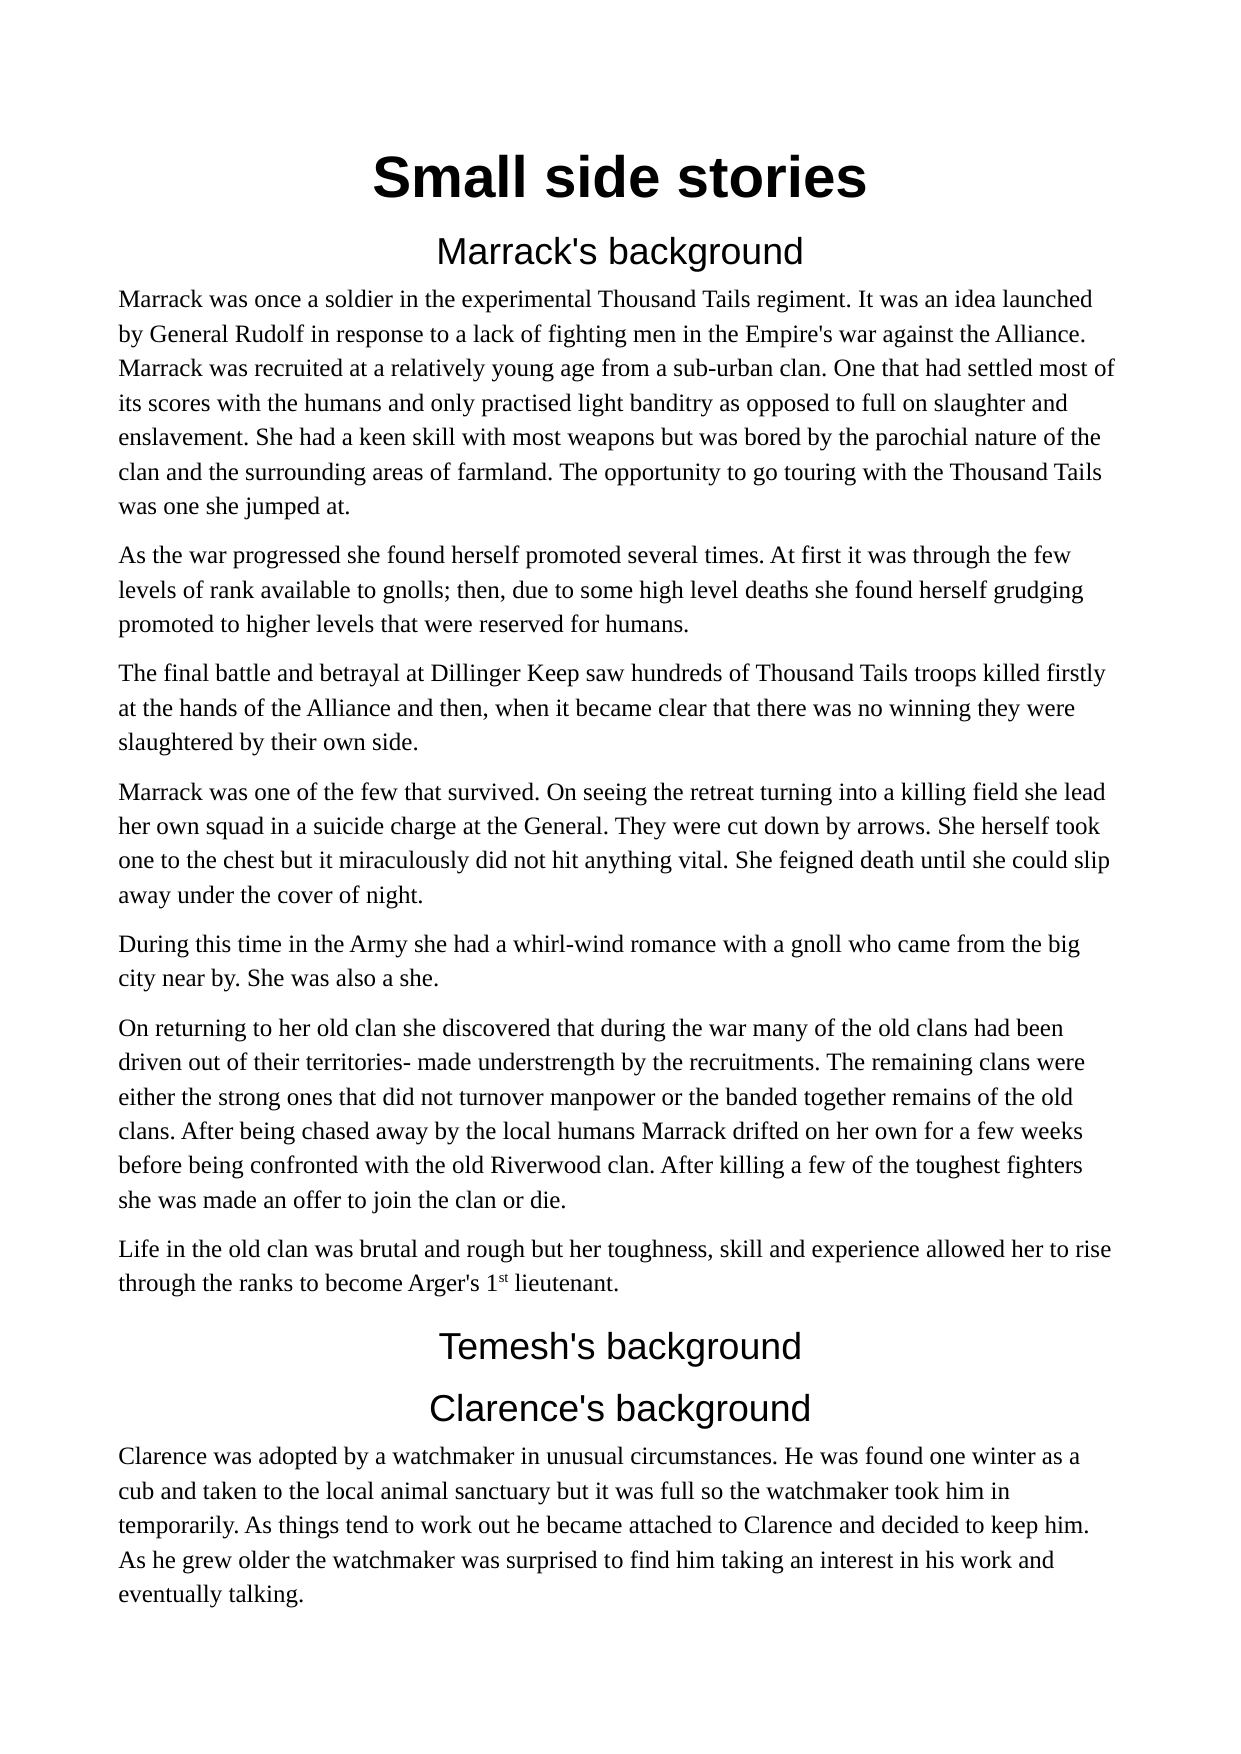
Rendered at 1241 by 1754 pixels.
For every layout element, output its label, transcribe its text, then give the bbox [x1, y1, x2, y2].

text As the war progressed she found herself promoted several times. At first it was through the few levels of rank available to gnolls; then, due to some high level deaths she found herself grudging promoted to higher levels that were reserved for humans. [118, 541, 1122, 638]
subtitle Clarence's background [118, 1386, 1122, 1429]
text The final battle and betrayal at Dillinger Keep saw hundreds of Thousand Tails troops killed firstly at the hands of the Alliance and then, when it became clear that there was no winning they were slaughtered by their own side. [118, 658, 1122, 756]
title Small side stories [118, 143, 1122, 210]
text Marrack was once a soldier in the experimental Thousand Tails regiment. It was an idea launched by General Rudolf in response to a lack of fighting men in the Empire's war against the Alliance. Marrack was recruited at a relatively young age from a sub-urban clan. One that had settled most of its scores with the humans and only practised light banditry as opposed to full on slaughter and enslavement. She had a keen skill with most weapons but was bored by the parochial nature of the clan and the surrounding areas of farmland. The opportunity to go touring with the Thousand Tails was one she jumped at. [118, 284, 1122, 520]
text On returning to her old clan she discovered that during the war many of the old clans had been driven out of their territories- made understrength by the recruitments. The remaining clans were either the strong ones that did not turnover manpower or the banded together remains of the old clans. After being chased away by the local humans Marrack drifted on her own for a few weeks before being confronted with the old Riverwood clan. After killing a few of the toughest fighters she was made an offer to join the clan or die. [118, 1013, 1122, 1214]
text Life in the old clan was brutal and rough but her toughness, skill and experience allowed her to rise through the ranks to become Arger's 1st lieutenant. [118, 1234, 1122, 1297]
text Marrack was one of the few that survived. On seeing the retreat turning into a killing field she lead her own squad in a suicide charge at the General. They were cut down by arrows. She herself took one to the chest but it miraculously did not hit anything vital. She feigned death until she could slip away under the cover of night. [118, 777, 1122, 909]
subtitle Temesh's background [118, 1324, 1122, 1367]
text During this time in the Army she had a whirl-wind romance with a gnoll who came from the big city near by. She was also a she. [118, 929, 1122, 992]
subtitle Marrack's background [118, 229, 1122, 272]
text Clarence was adopted by a watchmaker in unusual circumstances. He was found one winter as a cub and taken to the local animal sanctuary but it was full so the watchmaker took him in temporarily. As things tend to work out he became attached to Clarence and decided to keep him. As he grew older the watchmaker was surprised to find him taking an interest in his work and eventually talking. [118, 1441, 1122, 1608]
